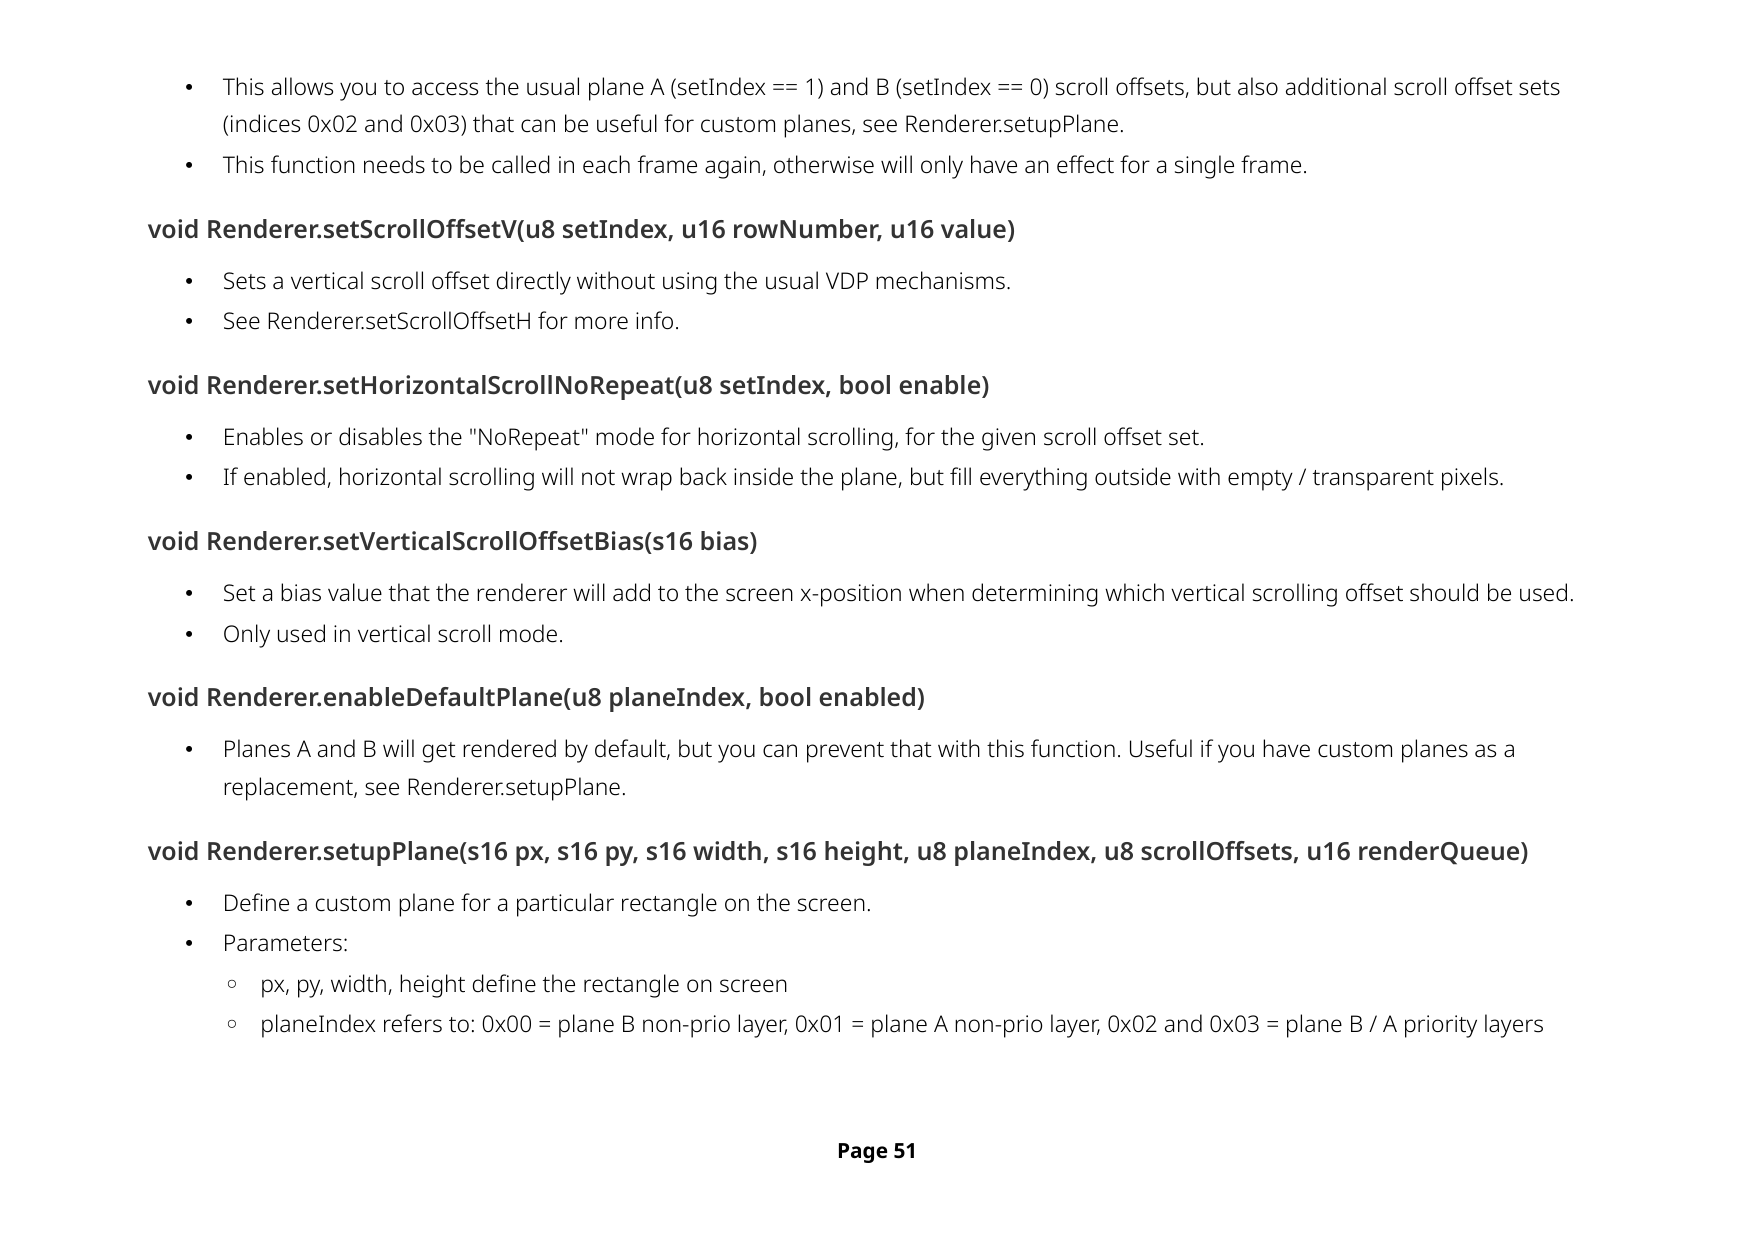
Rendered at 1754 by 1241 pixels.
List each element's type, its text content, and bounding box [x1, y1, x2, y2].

list planeIndex refers to: 0x00 = plane B non-prio layer, 0x01 = plane A non-prio layer, 0x02 and 0x03 = plane B / A priority layers [223, 1008, 1606, 1039]
list Enables or disables the "NoRepeat" mode for horizontal scrolling, for the given scroll offset set. [185, 421, 1606, 452]
list Set a bias value that the renderer will add to the screen x-position when determining which vertical scrolling offset should be used. [185, 577, 1606, 608]
list See Renderer.setScrollOffsetH for more info. [185, 305, 1606, 336]
list This allows you to access the usual plane A (setIndex == 1) and B (setIndex == 0) scroll offsets, but also additional scroll offset sets (indices 0x02 and 0x03) that can be useful for custom planes, see Renderer.setupPlane. [185, 71, 1606, 139]
subtitle void Renderer.setVerticalScrollOffsetBias(s16 bias) [148, 524, 1606, 558]
subtitle void Renderer.setHorizontalScrollNoRepeat(u8 setIndex, bool enable) [148, 367, 1606, 402]
list Define a custom plane for a particular rectangle on the screen. [185, 887, 1606, 918]
subtitle void Renderer.setupPlane(s16 px, s16 py, s16 width, s16 height, u8 planeIndex, u8 scrollOffsets, u16 renderQueue) [148, 833, 1606, 867]
list px, py, width, height define the rectangle on screen [223, 967, 1606, 999]
list Sets a vertical scroll offset directly without using the usual VDP mechanisms. [185, 264, 1606, 296]
subtitle void Renderer.enableDefaultPlane(u8 planeIndex, bool enabled) [148, 680, 1606, 714]
list If enabled, horizontal scrolling will not wrap back inside the plane, but fill everything outside with empty / transparent pixels. [185, 461, 1606, 492]
subtitle void Renderer.setScrollOffsetV(u8 setIndex, u16 rowNumber, u16 value) [148, 211, 1606, 245]
list This function needs to be called in each frame again, otherwise will only have an effect for a single frame. [185, 149, 1606, 180]
list Planes A and B will get rendered by default, but you can prevent that with this function. Useful if you have custom planes as a replacement, see Renderer.setupPlane. [185, 733, 1606, 802]
list Parameters: [185, 927, 1606, 958]
list Only used in vertical scroll mode. [185, 617, 1606, 649]
